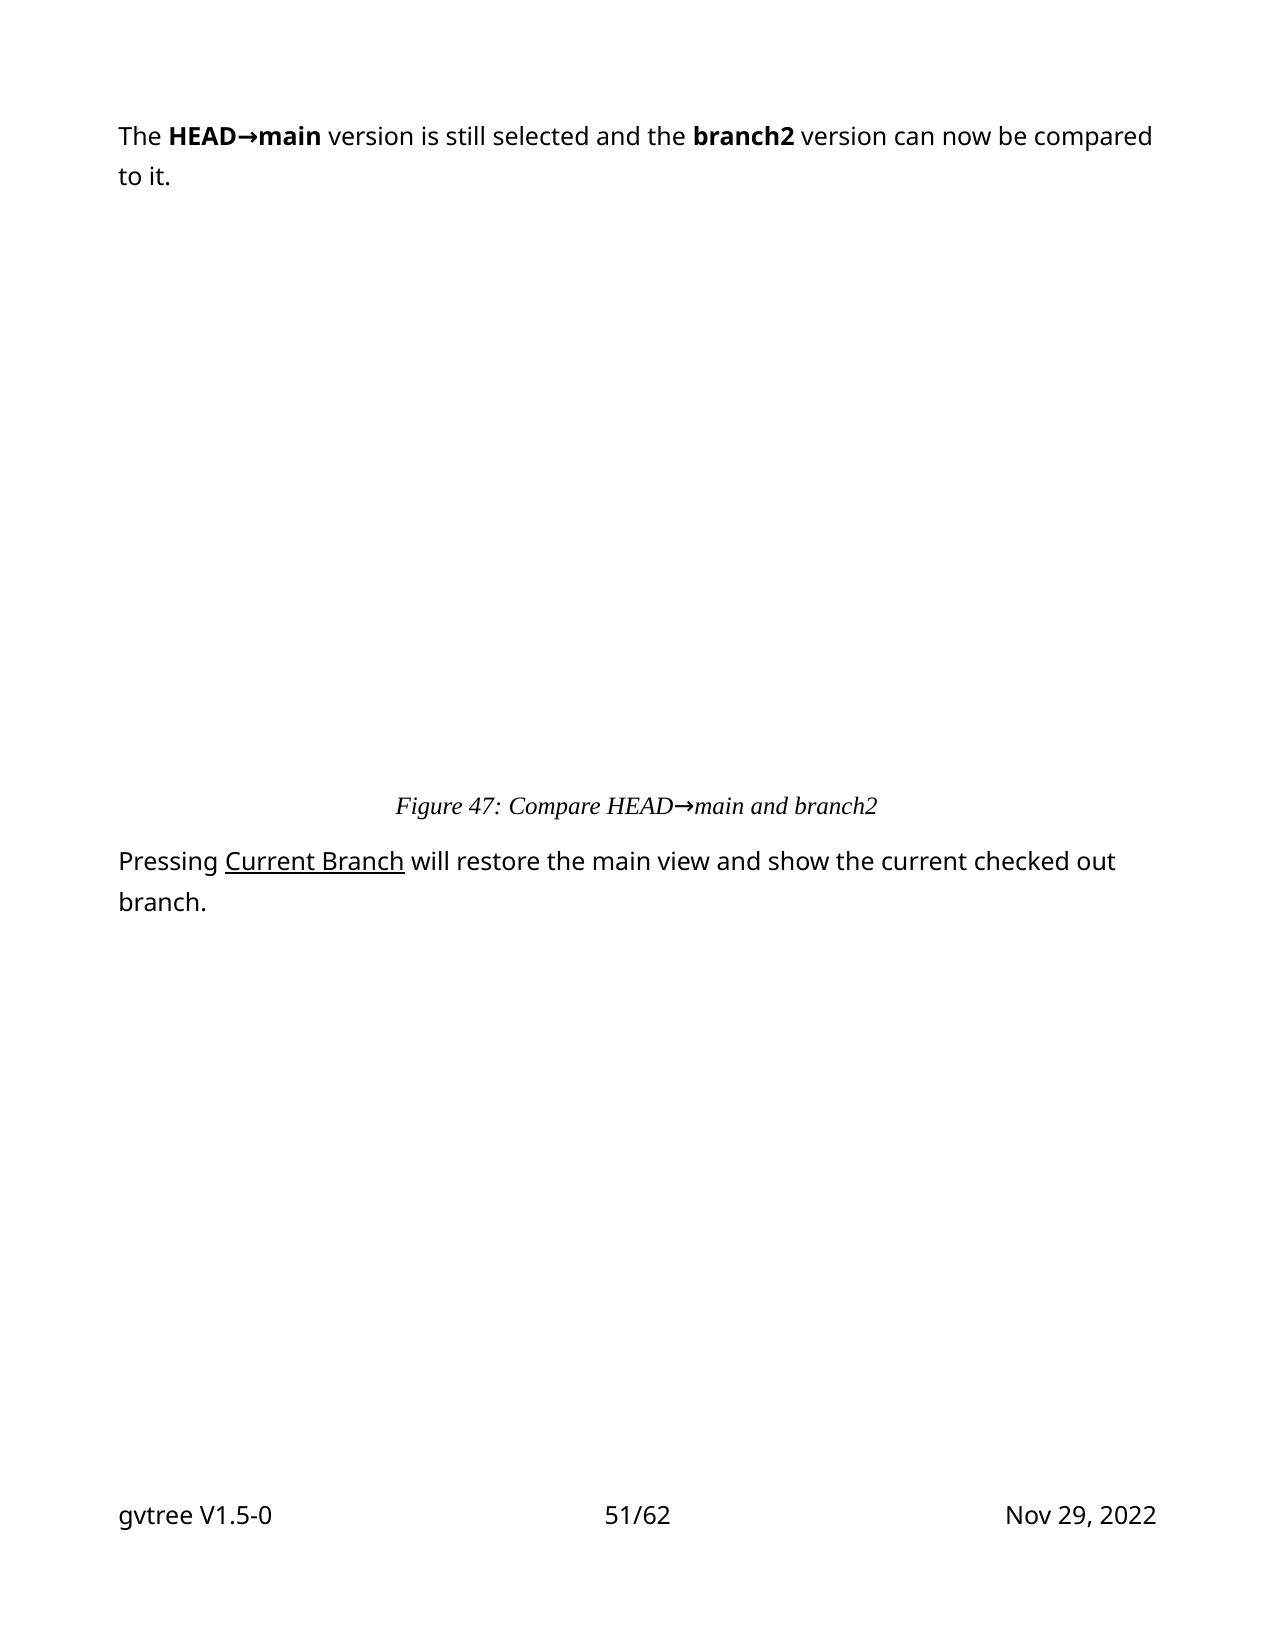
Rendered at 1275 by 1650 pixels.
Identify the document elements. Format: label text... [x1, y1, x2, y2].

text The HEAD→main version is still selected and the branch2 version can now be compared to it. [118, 118, 1157, 193]
text Figure 47: Compare HEAD→main and branch2 [295, 227, 980, 822]
text Pressing Current Branch will restore the main view and show the current checked out branch. [118, 843, 1157, 918]
